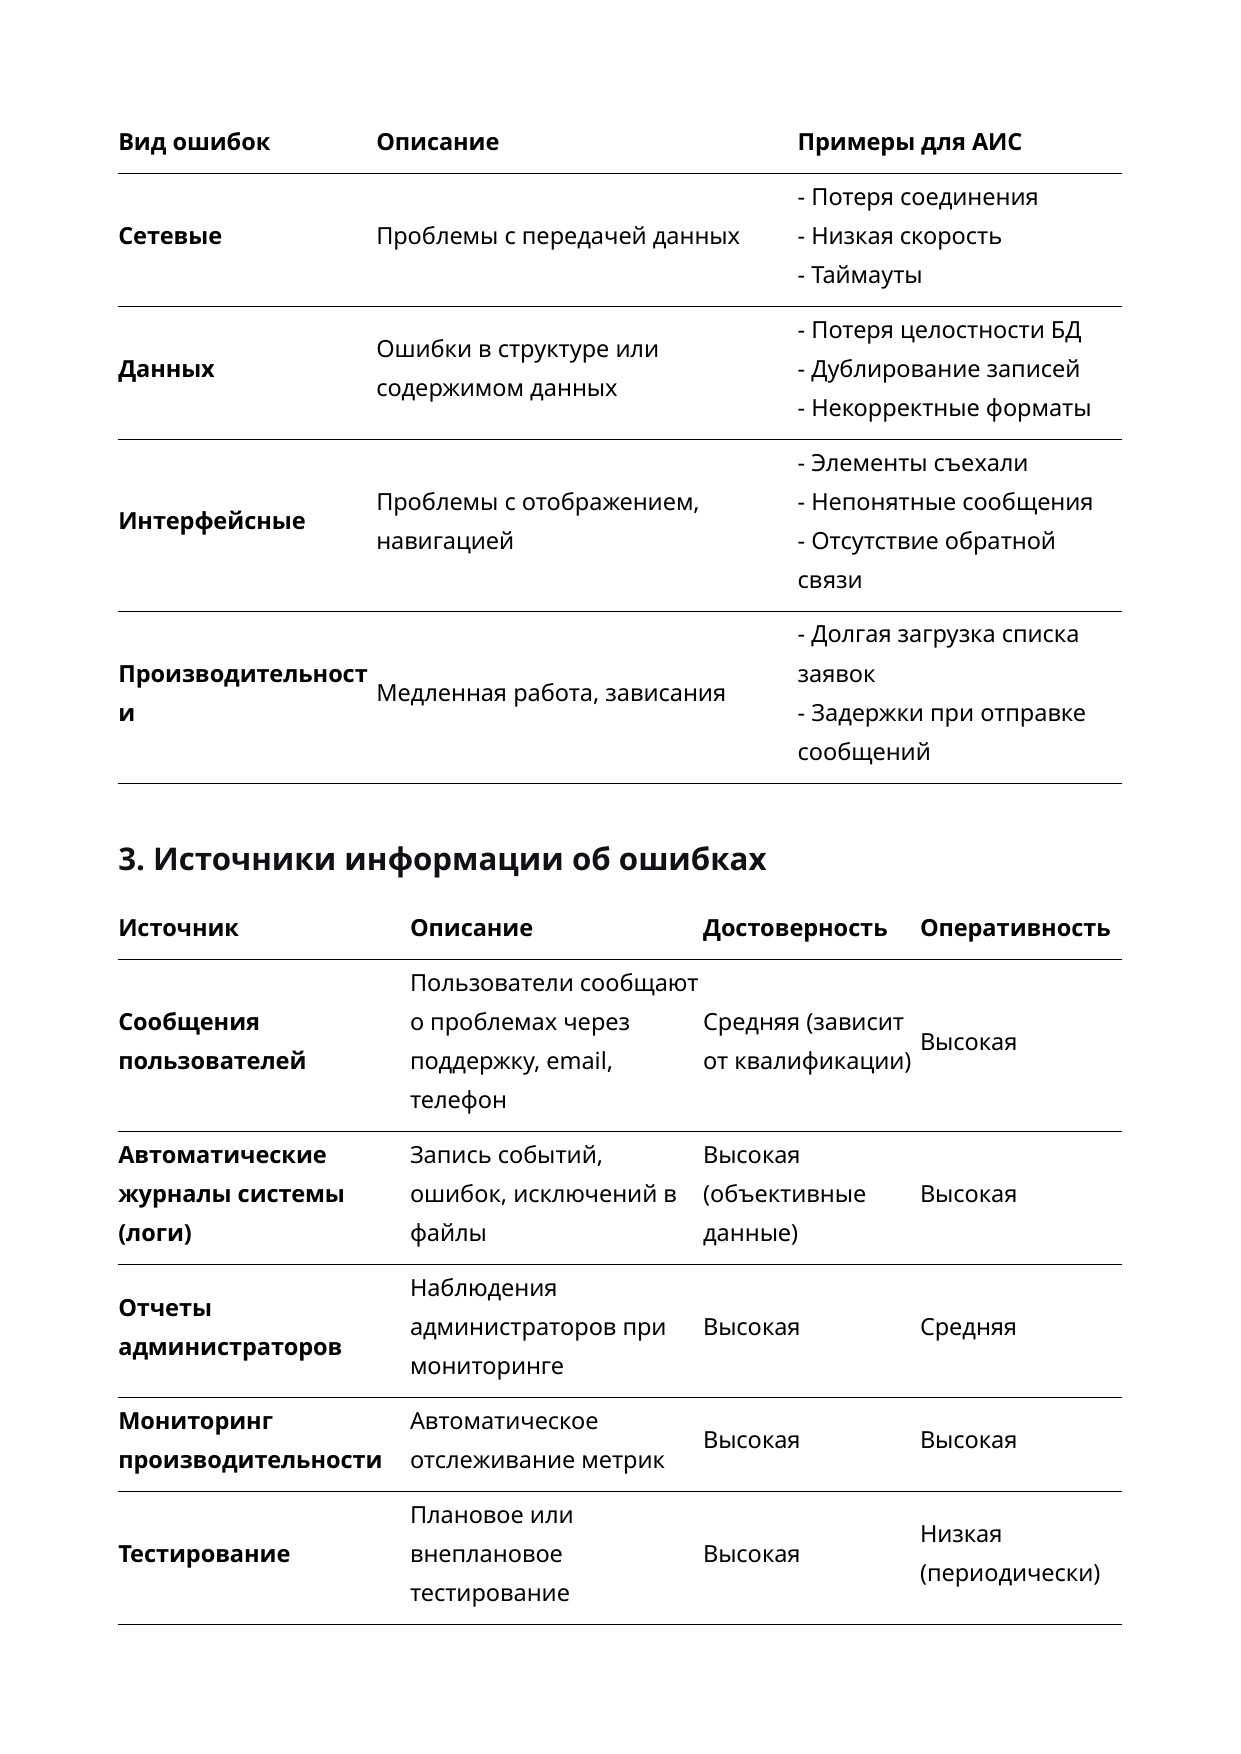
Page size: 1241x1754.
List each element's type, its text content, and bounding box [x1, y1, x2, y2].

table_header Описание [410, 905, 703, 959]
table_cell Медленная работа, зависания [376, 612, 797, 783]
table_cell Проблемы с передачей данных [376, 174, 797, 306]
table_cell Сетевые [118, 174, 376, 306]
table_cell Низкая (периодически) [920, 1492, 1122, 1624]
table_cell Средняя [920, 1265, 1122, 1397]
table_header Оперативность [920, 905, 1122, 959]
table_cell Высокая [703, 1492, 920, 1624]
table_cell Автоматическое отслеживание метрик [410, 1398, 703, 1491]
table_cell Высокая [703, 1398, 920, 1491]
table_cell - Потеря соединения - Низкая скорость - Таймауты [798, 174, 1122, 306]
table_cell Отчеты администраторов [118, 1265, 410, 1397]
table_cell Интерфейсные [118, 440, 376, 611]
table_cell Сообщения пользователей [118, 960, 410, 1131]
table_cell Проблемы с отображением, навигацией [376, 440, 797, 611]
table_cell Высокая [920, 960, 1122, 1131]
table_cell Тестирование [118, 1492, 410, 1624]
table_cell - Элементы съехали - Непонятные сообщения - Отсутствие обратной связи [798, 440, 1122, 611]
table_cell Высокая [703, 1265, 920, 1397]
subtitle 3. Источники информации об ошибках [118, 833, 1122, 879]
table_cell Пользователи сообщают о проблемах через поддержку, email, телефон [410, 960, 703, 1131]
table_cell Плановое или внеплановое тестирование [410, 1492, 703, 1624]
table_cell Наблюдения администраторов при мониторинге [410, 1265, 703, 1397]
table_header Примеры для АИС [798, 118, 1122, 173]
table_cell Высокая (объективные данные) [703, 1132, 920, 1264]
table_cell Высокая [920, 1398, 1122, 1491]
table_cell Высокая [920, 1132, 1122, 1264]
table_cell Автоматические журналы системы (логи) [118, 1132, 410, 1264]
table_cell Средняя (зависит от квалификации) [703, 960, 920, 1131]
table_header Достоверность [703, 905, 920, 959]
table_cell Производительности [118, 612, 376, 783]
table_cell Данных [118, 307, 376, 439]
table_cell Ошибки в структуре или содержимом данных [376, 307, 797, 439]
table_header Вид ошибок [118, 118, 376, 173]
table_cell Запись событий, ошибок, исключений в файлы [410, 1132, 703, 1264]
table_cell Мониторинг производительности [118, 1398, 410, 1491]
table_header Описание [376, 118, 797, 173]
table_header Источник [118, 905, 410, 959]
table_cell - Долгая загрузка списка заявок - Задержки при отправке сообщений [798, 612, 1122, 783]
table_cell - Потеря целостности БД - Дублирование записей - Некорректные форматы [798, 307, 1122, 439]
